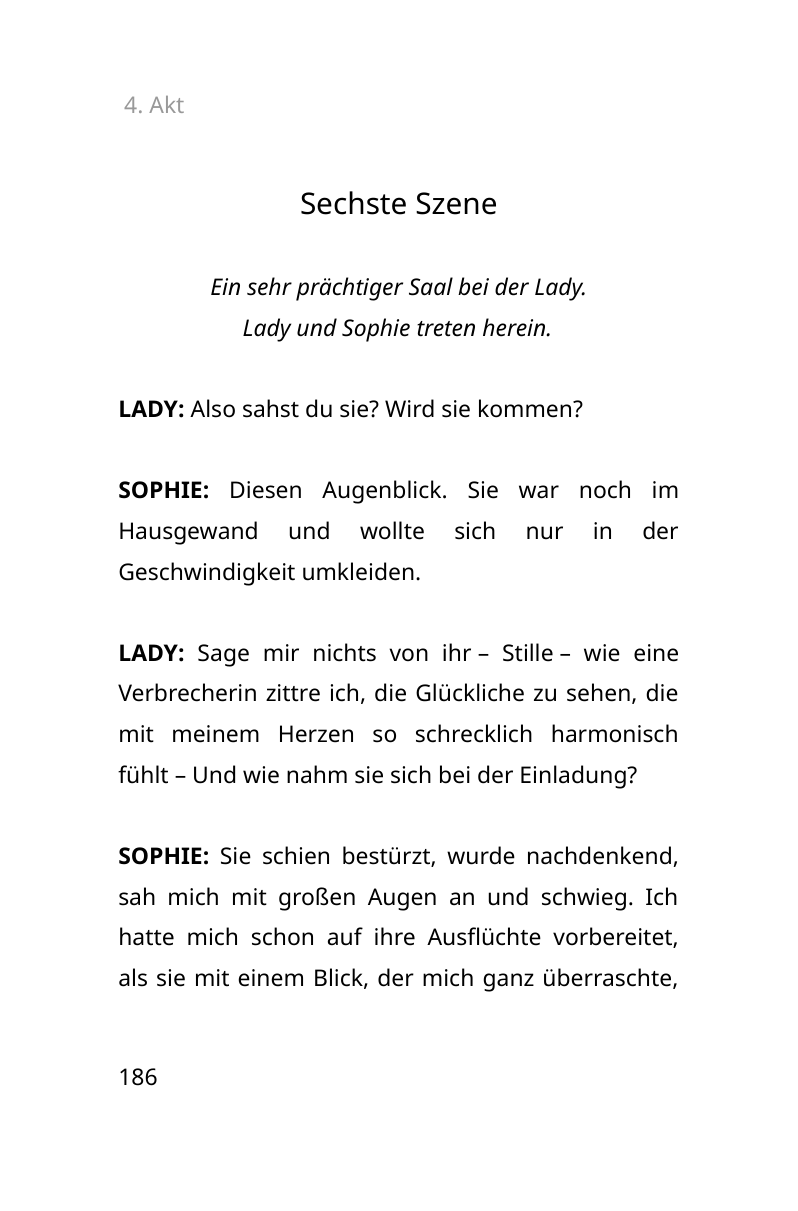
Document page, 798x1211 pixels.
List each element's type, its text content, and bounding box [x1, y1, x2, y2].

text SOPHIE: Sie schien bestürzt, wurde nachdenkend, sah mich mit großen Augen an und schwieg. Ich hatte mich schon auf ihre Ausflüchte vorbereitet, als sie mit einem Blick, der mich ganz überraschte, [118, 811, 679, 993]
text LADY: Also sahst du sie? Wird sie kommen? [118, 364, 679, 424]
subtitle Sechste Szene [118, 149, 679, 223]
text LADY: Sage mir nichts von ihr – Stille – wie eine Verbrecherin zittre ich, die Glückliche zu sehen, die mit meinem Herzen so schrecklich harmonisch fühlt – Und wie nahm sie sich bei der Einladung? [118, 608, 679, 790]
text SOPHIE: Diesen Augenblick. Sie war noch im Hausgewand und wollte sich nur in der Geschwindigkeit umkleiden. [118, 445, 679, 587]
text Ein sehr prächtiger Saal bei der Lady. Lady und Sophie treten herein. [118, 247, 679, 343]
